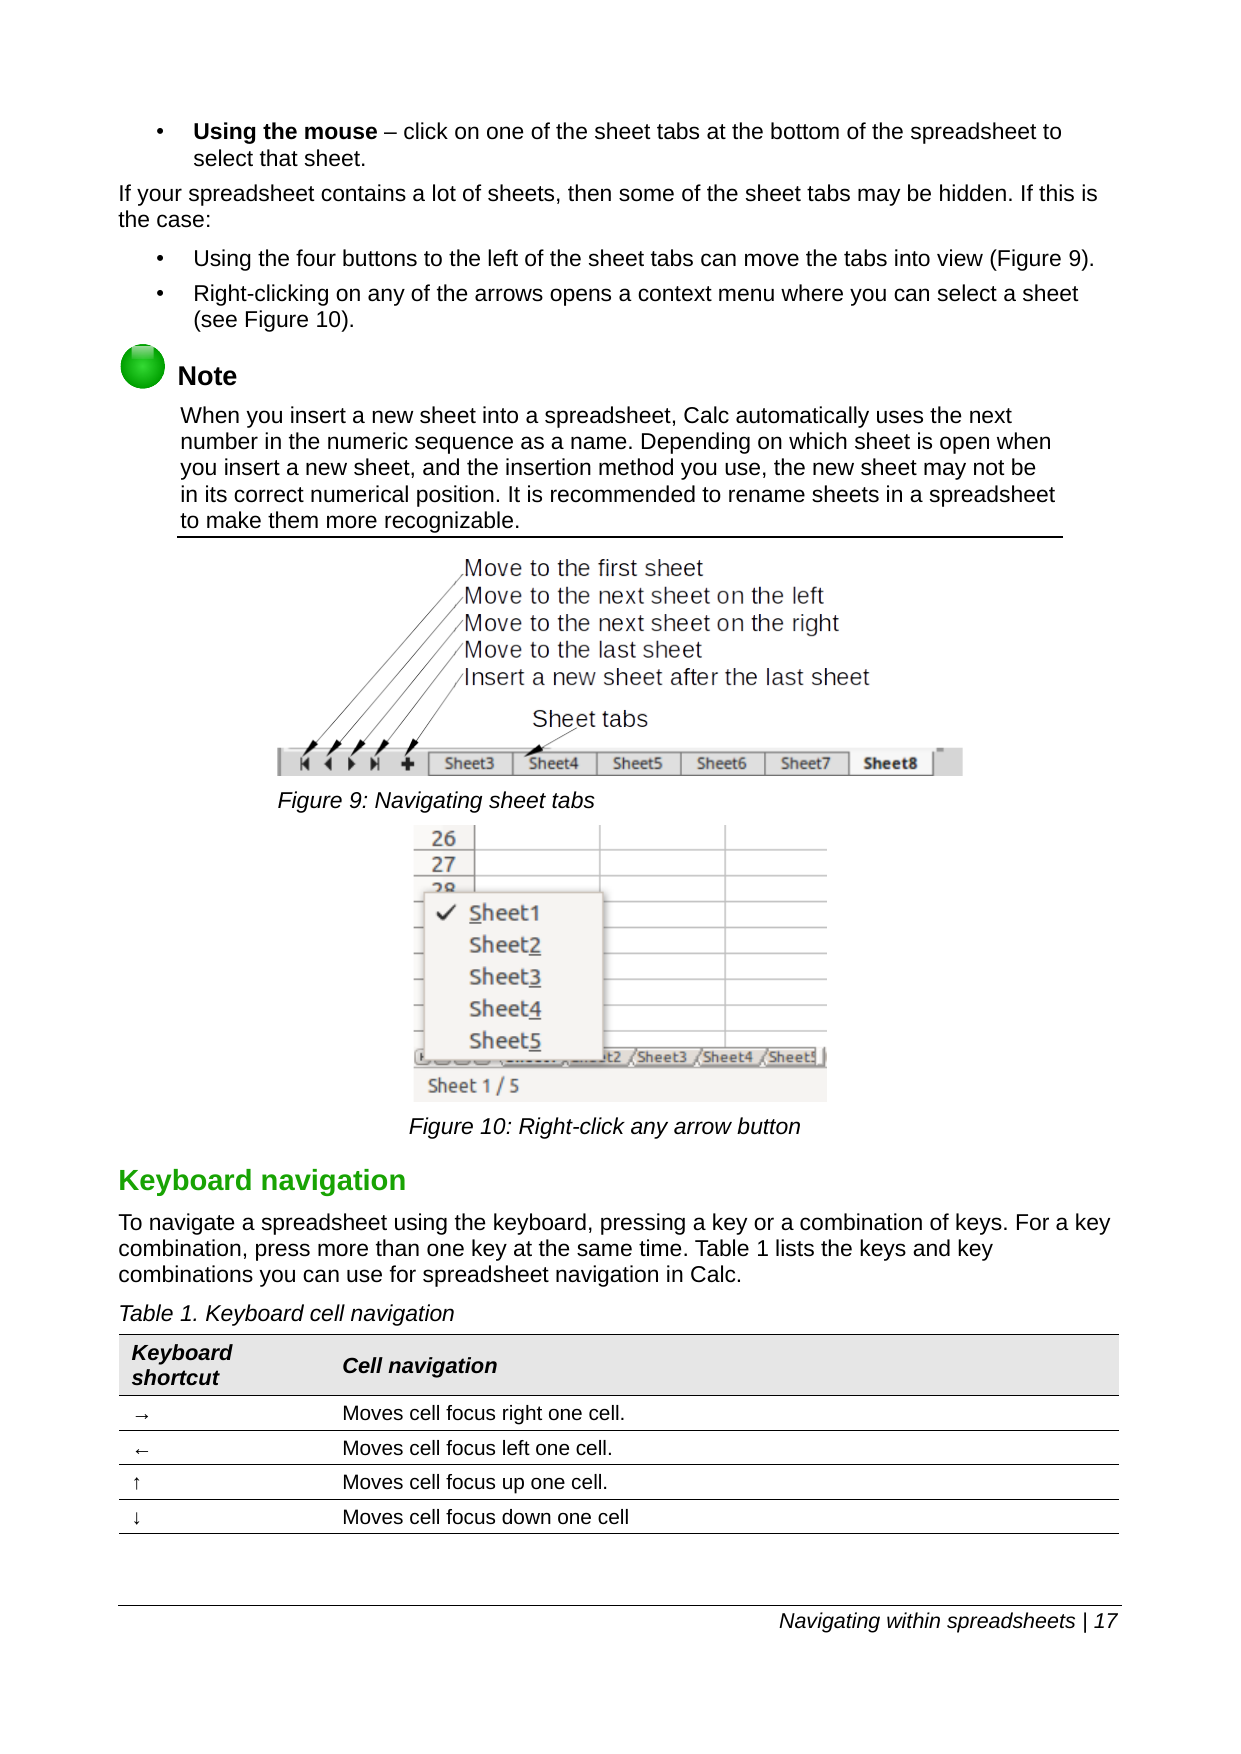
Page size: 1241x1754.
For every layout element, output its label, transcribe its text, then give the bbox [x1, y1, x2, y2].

subtitle Keyboard navigation [118, 1163, 1122, 1197]
text Figure 10: Right-click any arrow button [409, 1113, 832, 1139]
subtitle Note [118, 342, 1122, 391]
table_cell Moves cell focus down one cell [330, 1500, 1119, 1533]
text To navigate a spreadsheet using the keyboard, pressing a key or a combination of keys. For a key combination, press more than one key at the same time. Table 1 lists the keys and key combinations you can use for spreadsheet navigation in Calc. [118, 1208, 1122, 1287]
table_cell → [119, 1396, 330, 1429]
text Table 1. Keyboard cell navigation [118, 1300, 1122, 1326]
list If your spreadsheet contains a lot of sheets, then some of the sheet tabs may be hidden. If this is the case: [118, 180, 1122, 232]
picture [413, 825, 827, 1102]
text Figure 9: Navigating sheet tabs [277, 787, 963, 813]
table_cell ↑ [119, 1465, 330, 1498]
table_cell Moves cell focus right one cell. [330, 1396, 1119, 1429]
list Right-clicking on any of the arrows opens a context menu where you can select a sheet (see Figure 10). [156, 280, 1122, 333]
table_cell ↓ [119, 1500, 330, 1533]
table_header Keyboard shortcut [119, 1335, 330, 1395]
table_header Cell navigation [330, 1335, 1119, 1395]
table_cell Moves cell focus up one cell. [330, 1465, 1119, 1498]
table_cell Moves cell focus left one cell. [330, 1431, 1119, 1464]
list Using the four buttons to the left of the sheet tabs can move the tabs into view (Figure 9). [156, 245, 1122, 271]
picture [277, 559, 963, 776]
list Using the mouse – click on one of the sheet tabs at the bottom of the spreadsheet to select that sheet. [156, 118, 1122, 171]
text When you insert a new sheet into a spreadsheet, Calc automatically uses the next number in the numeric sequence as a name. Depending on which sheet is open when you insert a new sheet, and the insertion method you use, the new sheet may not be in its correct numerical position. It is recommended to rename sheets in a spreadsheet to make them more recognizable. [177, 398, 1063, 536]
table_cell ← [119, 1431, 330, 1464]
